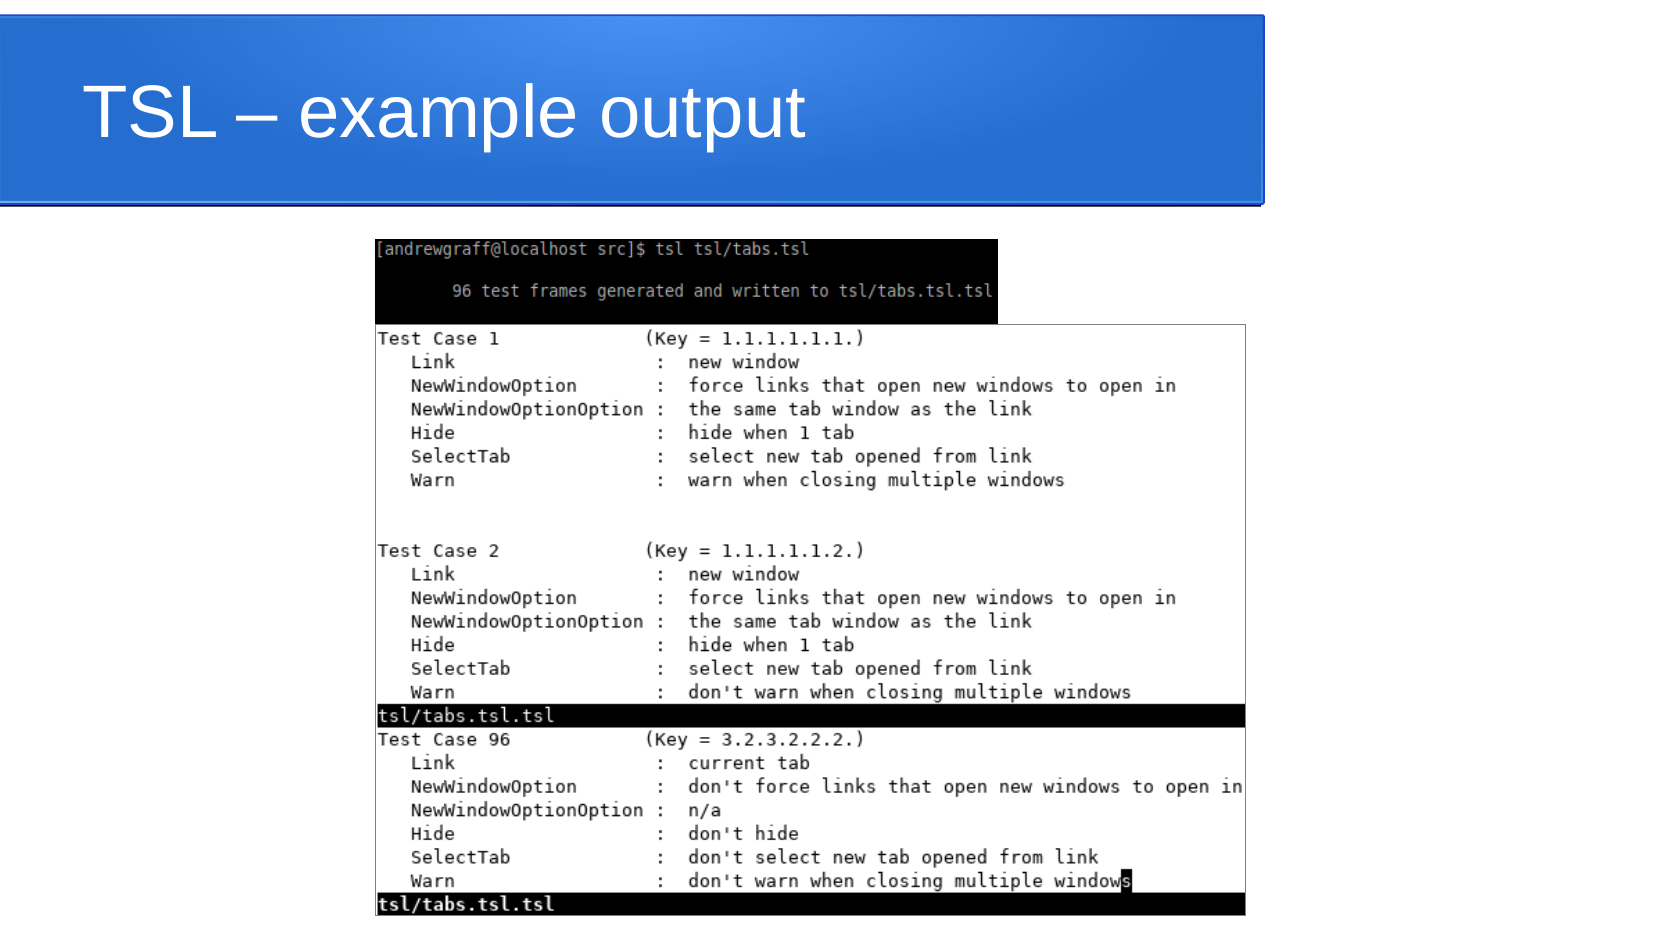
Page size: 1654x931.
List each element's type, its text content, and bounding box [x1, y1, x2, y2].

picture [375, 239, 1246, 916]
title TSL – example output [82, 35, 1235, 189]
